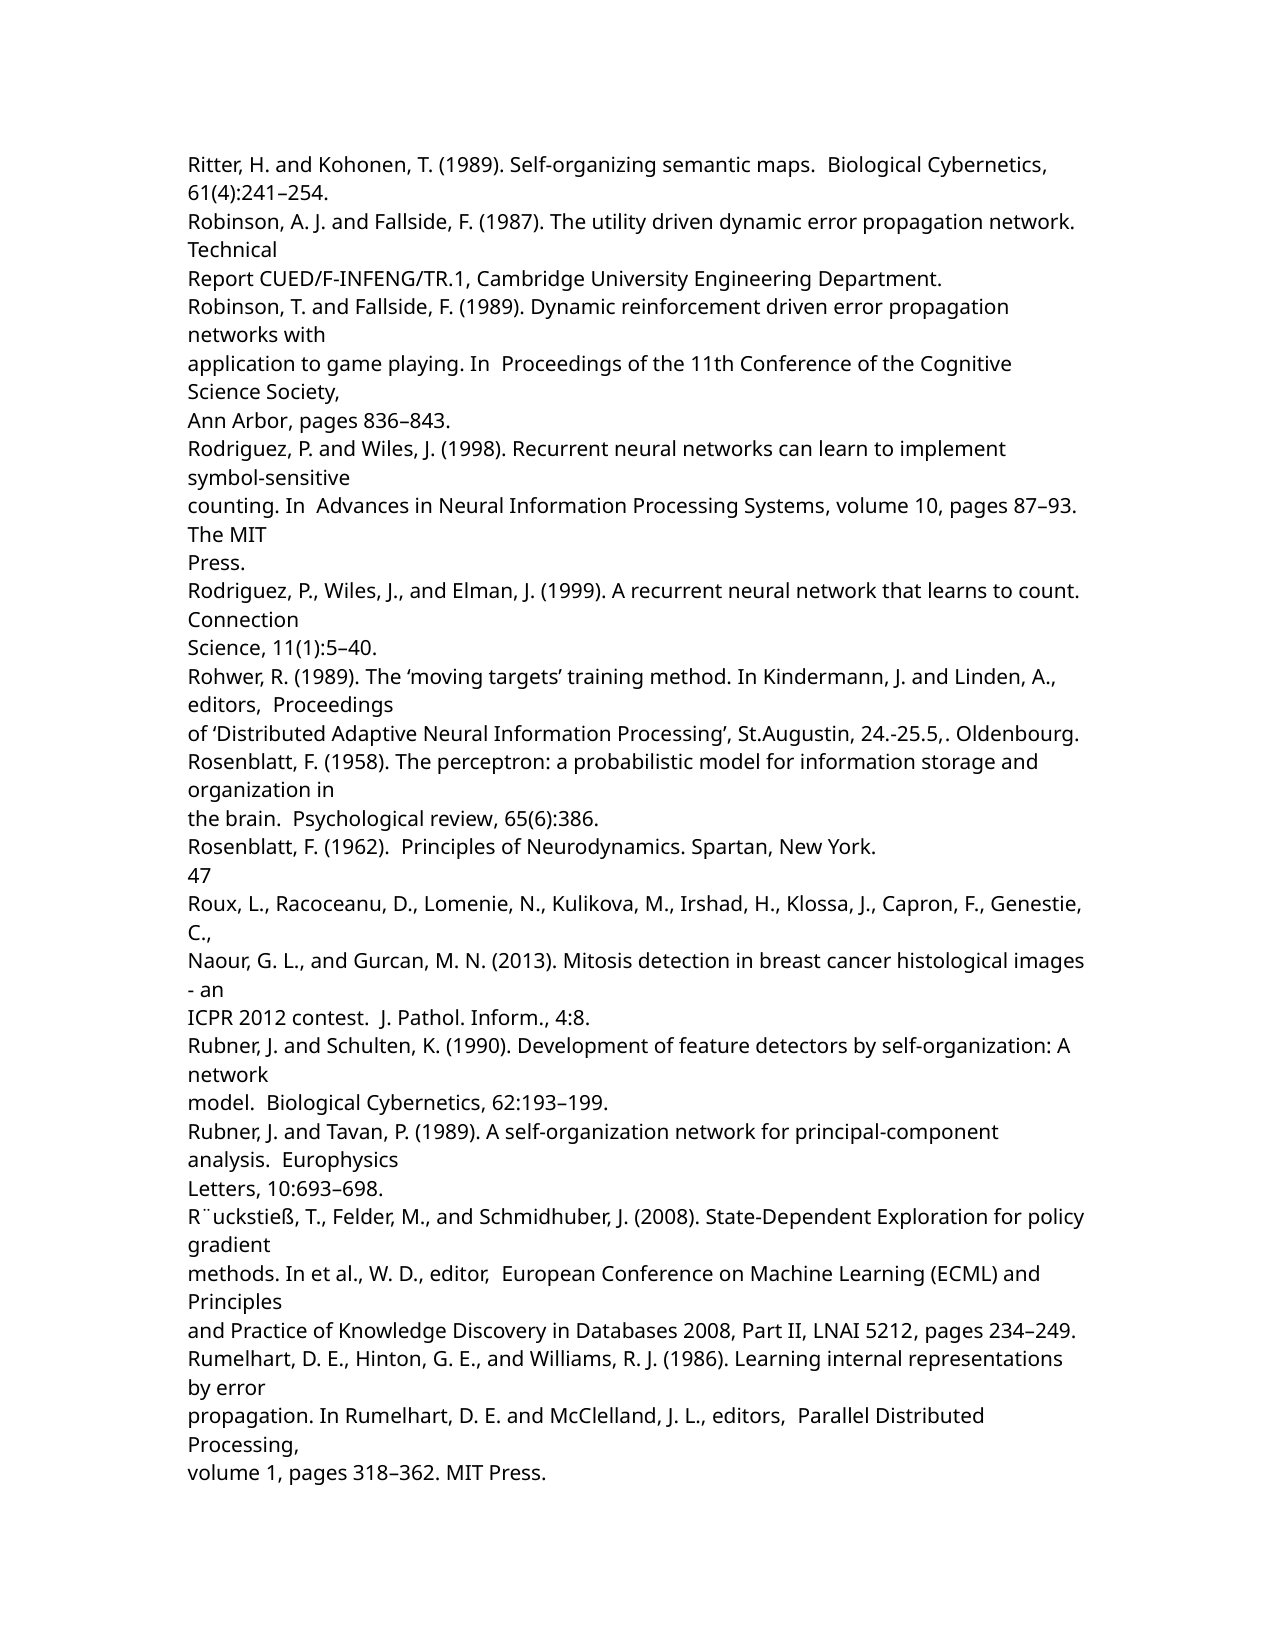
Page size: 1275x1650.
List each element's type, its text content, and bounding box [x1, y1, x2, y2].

text Ritter, H. and Kohonen, T. (1989). Self-organizing semantic maps. Biological Cybernetics, 61(4):241–254. [187, 150, 1087, 207]
text of ‘Distributed Adaptive Neural Information Processing’, St.Augustin, 24.-25.5,. Oldenbourg. [187, 719, 1087, 747]
text the brain. Psychological review, 65(6):386. [187, 804, 1087, 832]
text Roux, L., Racoceanu, D., Lomenie, N., Kulikova, M., Irshad, H., Klossa, J., Capron, F., Genestie, C., [187, 889, 1087, 946]
text application to game playing. In Proceedings of the 11th Conference of the Cognitive Science Society, [187, 349, 1087, 406]
text Rumelhart, D. E., Hinton, G. E., and Williams, R. J. (1986). Learning internal representations by error [187, 1344, 1087, 1401]
text Letters, 10:693–698. [187, 1174, 1087, 1202]
text Rodriguez, P. and Wiles, J. (1998). Recurrent neural networks can learn to implement symbol-sensitive [187, 434, 1087, 491]
text and Practice of Knowledge Discovery in Databases 2008, Part II, LNAI 5212, pages 234–249. [187, 1316, 1087, 1344]
text 47 [187, 861, 1087, 889]
text Rubner, J. and Schulten, K. (1990). Development of feature detectors by self-organization: A network [187, 1032, 1087, 1088]
text Robinson, T. and Fallside, F. (1989). Dynamic reinforcement driven error propagation networks with [187, 292, 1087, 349]
text Press. [187, 548, 1087, 577]
text volume 1, pages 318–362. MIT Press. [187, 1458, 1087, 1487]
text Rohwer, R. (1989). The ‘moving targets’ training method. In Kindermann, J. and Linden, A., editors, Proceedings [187, 662, 1087, 719]
text Rodriguez, P., Wiles, J., and Elman, J. (1999). A recurrent neural network that learns to count. Connection [187, 577, 1087, 633]
text Science, 11(1):5–40. [187, 633, 1087, 662]
text model. Biological Cybernetics, 62:193–199. [187, 1088, 1087, 1117]
text Robinson, A. J. and Fallside, F. (1987). The utility driven dynamic error propagation network. Technical [187, 207, 1087, 264]
text counting. In Advances in Neural Information Processing Systems, volume 10, pages 87–93. The MIT [187, 491, 1087, 548]
text ICPR 2012 contest. J. Pathol. Inform., 4:8. [187, 1003, 1087, 1032]
text Rosenblatt, F. (1962). Principles of Neurodynamics. Spartan, New York. [187, 832, 1087, 861]
text propagation. In Rumelhart, D. E. and McClelland, J. L., editors, Parallel Distributed Processing, [187, 1401, 1087, 1458]
text Rosenblatt, F. (1958). The perceptron: a probabilistic model for information storage and organization in [187, 747, 1087, 804]
text methods. In et al., W. D., editor, European Conference on Machine Learning (ECML) and Principles [187, 1259, 1087, 1316]
text R¨uckstieß, T., Felder, M., and Schmidhuber, J. (2008). State-Dependent Exploration for policy gradient [187, 1202, 1087, 1259]
text Rubner, J. and Tavan, P. (1989). A self-organization network for principal-component analysis. Europhysics [187, 1117, 1087, 1174]
text Ann Arbor, pages 836–843. [187, 406, 1087, 434]
text Naour, G. L., and Gurcan, M. N. (2013). Mitosis detection in breast cancer histological images - an [187, 946, 1087, 1003]
text Report CUED/F-INFENG/TR.1, Cambridge University Engineering Department. [187, 264, 1087, 292]
